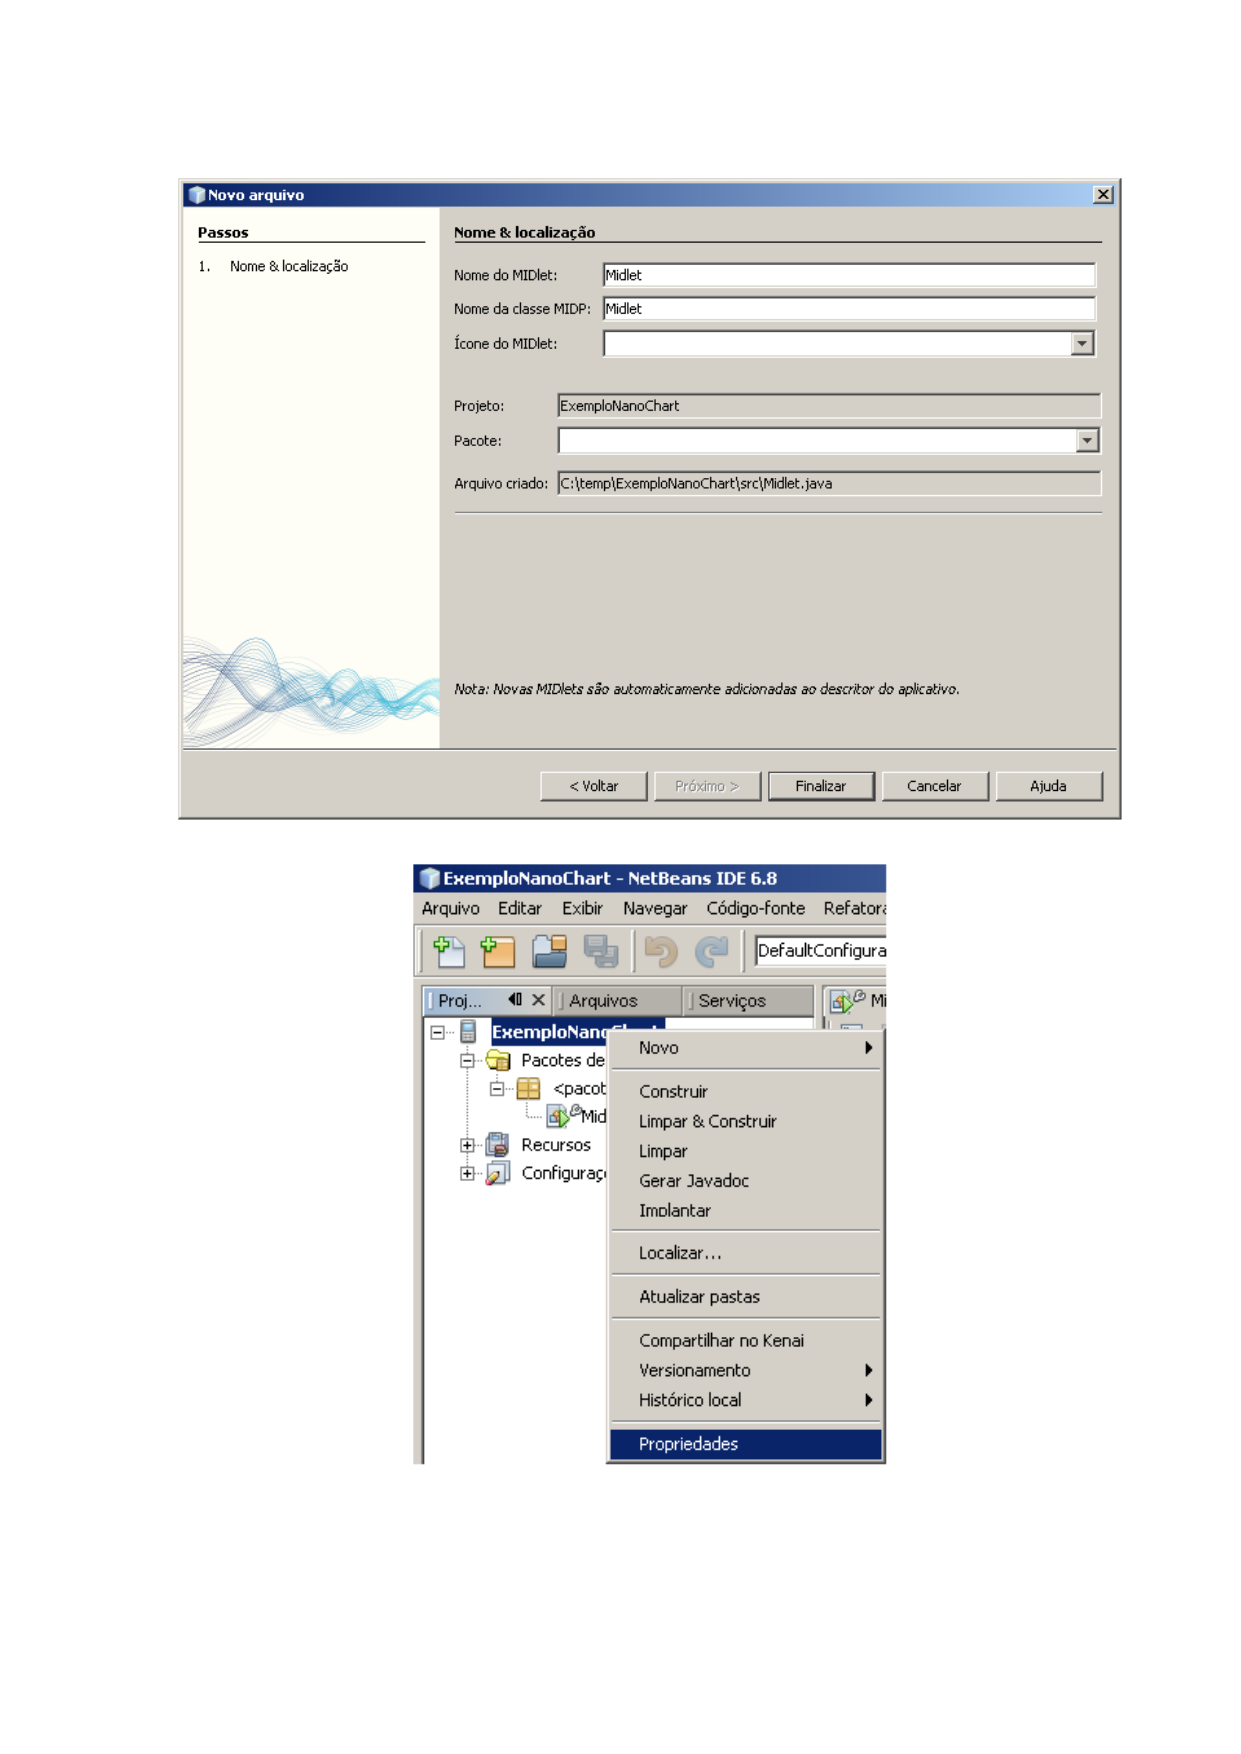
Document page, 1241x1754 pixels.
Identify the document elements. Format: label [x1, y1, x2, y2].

picture [412, 863, 888, 1466]
picture [177, 177, 1123, 821]
